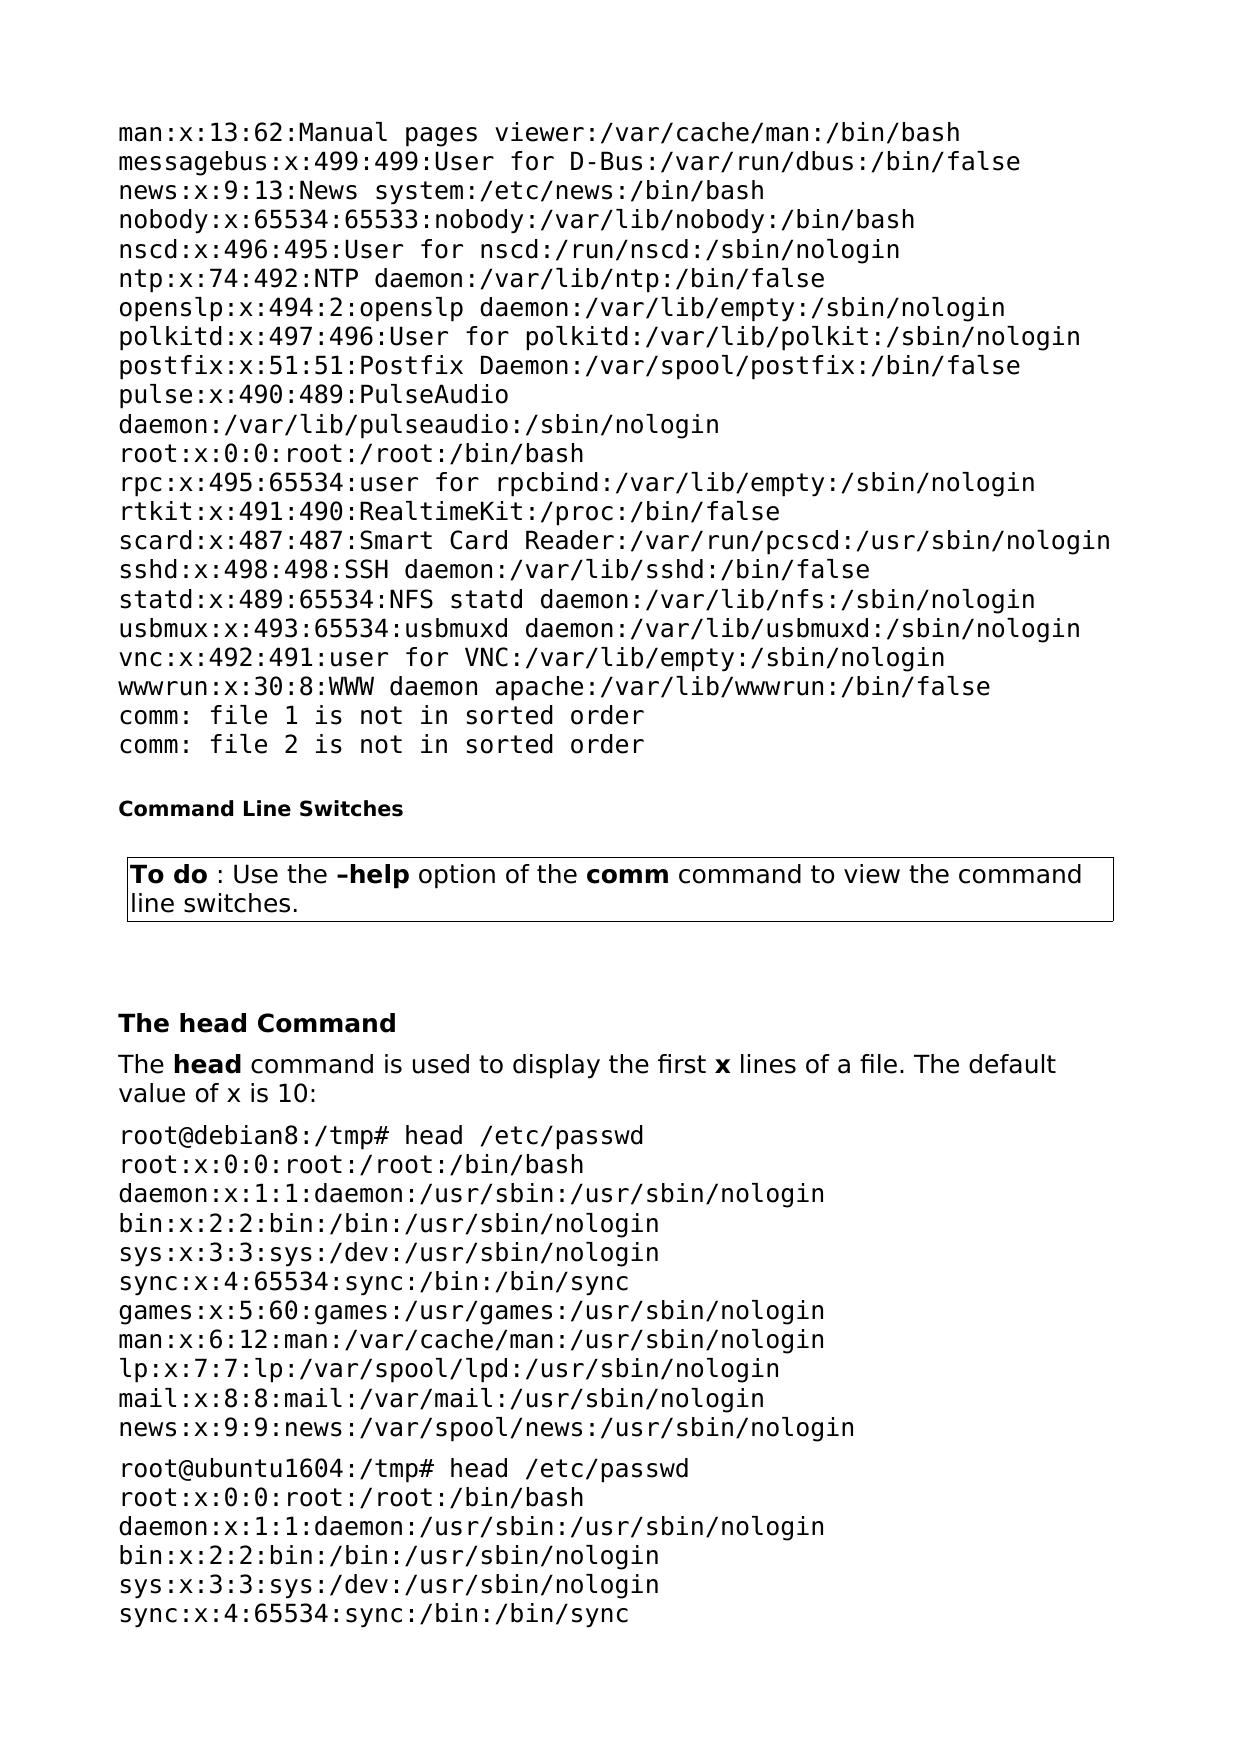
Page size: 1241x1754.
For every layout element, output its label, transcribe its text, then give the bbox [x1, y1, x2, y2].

text root@ubuntu1604:/tmp# head /etc/passwd root:x:0:0:root:/root:/bin/bash daemon:x:1:1:daemon:/usr/sbin:/usr/sbin/nologin bin:x:2:2:bin:/bin:/usr/sbin/nologin sys:x:3:3:sys:/dev:/usr/sbin/nologin sync:x:4:65534:sync:/bin:/bin/sync [118, 1454, 1122, 1629]
subtitle Command Line Switches [118, 797, 1122, 821]
table_header To do : Use the –help option of the comm command to view the command line switches. [128, 858, 1113, 921]
text man:x:13:62:Manual pages viewer:/var/cache/man:/bin/bash messagebus:x:499:499:User for D-Bus:/var/run/dbus:/bin/false news:x:9:13:News system:/etc/news:/bin/bash nobody:x:65534:65533:nobody:/var/lib/nobody:/bin/bash nscd:x:496:495:User for nscd:/run/nscd:/sbin/nologin ntp:x:74:492:NTP daemon:/var/lib/ntp:/bin/false openslp:x:494:2:openslp daemon:/var/lib/empty:/sbin/nologin polkitd:x:497:496:User for polkitd:/var/lib/polkit:/sbin/nologin postfix:x:51:51:Postfix Daemon:/var/spool/postfix:/bin/false pulse:x:490:489:PulseAudio daemon:/var/lib/pulseaudio:/sbin/nologin root:x:0:0:root:/root:/bin/bash rpc:x:495:65534:user for rpcbind:/var/lib/empty:/sbin/nologin rtkit:x:491:490:RealtimeKit:/proc:/bin/false scard:x:487:487:Smart Card Reader:/var/run/pcscd:/usr/sbin/nologin sshd:x:498:498:SSH daemon:/var/lib/sshd:/bin/false statd:x:489:65534:NFS statd daemon:/var/lib/nfs:/sbin/nologin usbmux:x:493:65534:usbmuxd daemon:/var/lib/usbmuxd:/sbin/nologin vnc:x:492:491:user for VNC:/var/lib/empty:/sbin/nologin wwwrun:x:30:8:WWW daemon apache:/var/lib/wwwrun:/bin/false comm: file 1 is not in sorted order comm: file 2 is not in sorted order [118, 118, 1122, 760]
text The head command is used to display the first x lines of a file. The default value of x is 10: [118, 1050, 1122, 1109]
text root@debian8:/tmp# head /etc/passwd root:x:0:0:root:/root:/bin/bash daemon:x:1:1:daemon:/usr/sbin:/usr/sbin/nologin bin:x:2:2:bin:/bin:/usr/sbin/nologin sys:x:3:3:sys:/dev:/usr/sbin/nologin sync:x:4:65534:sync:/bin:/bin/sync games:x:5:60:games:/usr/games:/usr/sbin/nologin man:x:6:12:man:/var/cache/man:/usr/sbin/nologin lp:x:7:7:lp:/var/spool/lpd:/usr/sbin/nologin mail:x:8:8:mail:/var/mail:/usr/sbin/nologin news:x:9:9:news:/var/spool/news:/usr/sbin/nologin [118, 1121, 1122, 1442]
subtitle The head Command [118, 1009, 1122, 1038]
